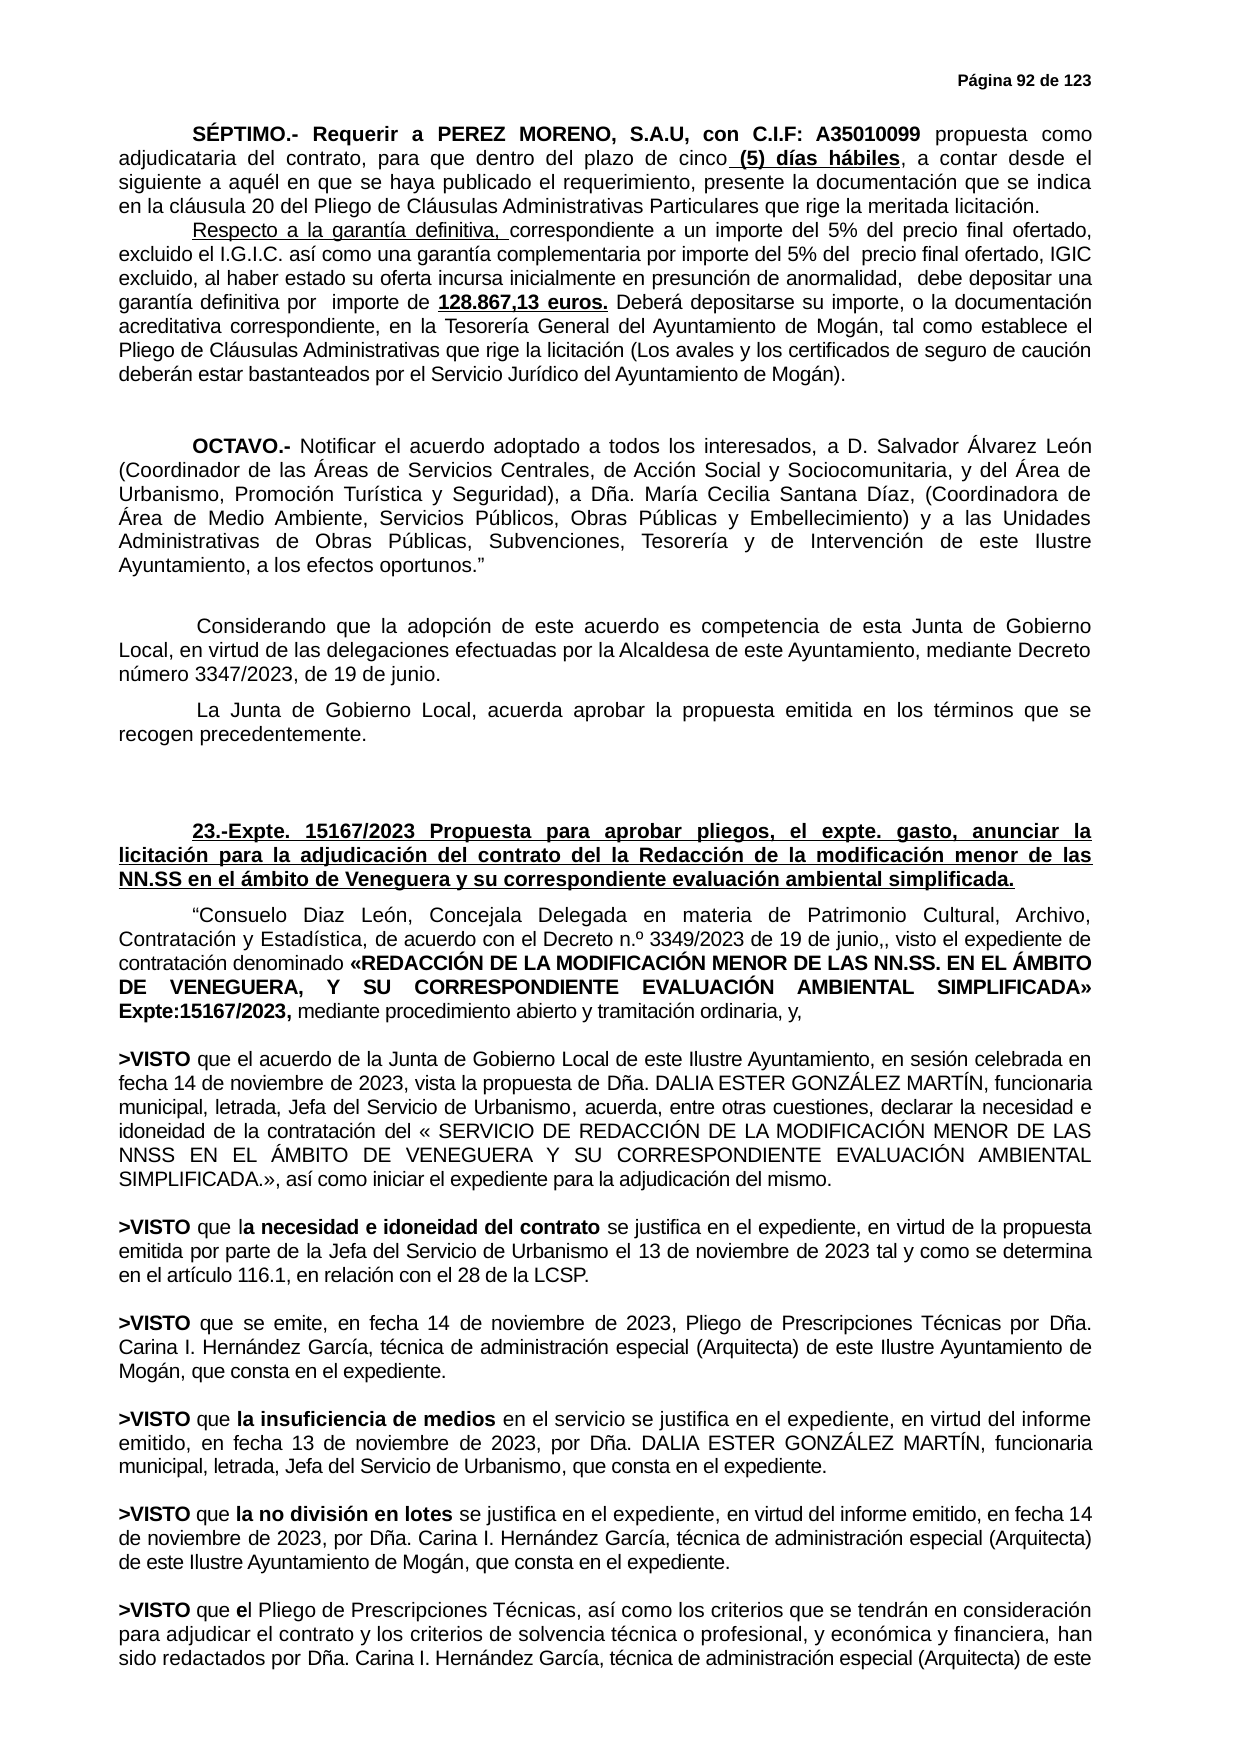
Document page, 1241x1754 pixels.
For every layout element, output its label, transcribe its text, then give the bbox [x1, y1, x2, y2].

text >VISTO que la no división en lotes se justifica en el expediente, en virtud del informe emitido, en fecha 14 de noviembre de 2023, por Dña. Carina I. Hernández García, técnica de administración especial (Arquitecta) de este Ilustre Ayuntamiento de Mogán, que consta en el expediente. [118, 1502, 1092, 1574]
text 23.-Expte. 15167/2023 Propuesta para aprobar pliegos, el expte. gasto, anunciar la licitación para la adjudicación del contrato del la Redacción de la modificación menor de las [118, 795, 1092, 864]
text Considerando que la adopción de este acuerdo es competencia de esta Junta de Gobierno Local, en virtud de las delegaciones efectuadas por la Alcaldesa de este Ayuntamiento, mediante Decreto número 3347/2023, de 19 de junio. [118, 614, 1092, 686]
text >VISTO que la necesidad e idoneidad del contrato se justifica en el expediente, en virtud de la propuesta emitida por parte de la Jefa del Servicio de Urbanismo el 13 de noviembre de 2023 tal y como se determina en el artículo 116.1, en relación con el 28 de la LCSP. [118, 1215, 1092, 1287]
text >VISTO que el acuerdo de la Junta de Gobierno Local de este Ilustre Ayuntamiento, en sesión celebrada en fecha 14 de noviembre de 2023, vista la propuesta de Dña. DALIA ESTER GONZÁLEZ MARTÍN, funcionaria municipal, letrada, Jefa del Servicio de Urbanismo, acuerda, entre otras cuestiones, declarar la necesidad e idoneidad de la contratación del « SERVICIO DE REDACCIÓN DE LA MODIFICACIÓN MENOR DE LAS NNSS EN EL ÁMBITO DE VENEGUERA Y SU CORRESPONDIENTE EVALUACIÓN AMBIENTAL SIMPLIFICADA.», así como iniciar el expediente para la adjudicación del mismo. [118, 1047, 1092, 1191]
text La Junta de Gobierno Local, acuerda aprobar la propuesta emitida en los términos que se recogen precedentemente. [118, 698, 1092, 746]
text “Consuelo Diaz León, Concejala Delegada en materia de Patrimonio Cultural, Archivo, Contratación y Estadística, de acuerdo con el Decreto n.º 3349/2023 de 19 de junio,, visto el expediente de contratación denominado «REDACCIÓN DE LA MODIFICACIÓN MENOR DE LAS NN.SS. EN EL ÁMBITO DE VENEGUERA, Y SU CORRESPONDIENTE EVALUACIÓN AMBIENTAL SIMPLIFICADA» Expte:15167/2023, mediante procedimiento abierto y tramitación ordinaria, y, [118, 903, 1092, 1023]
text NN.SS en el ámbito de Veneguera y su correspondiente evaluación ambiental simplificada. [118, 865, 1092, 891]
text >VISTO que se emite, en fecha 14 de noviembre de 2023, Pliego de Prescripciones Técnicas por Dña. Carina I. Hernández García, técnica de administración especial (Arquitecta) de este Ilustre Ayuntamiento de Mogán, que consta en el expediente. [118, 1311, 1092, 1382]
text OCTAVO.- Notificar el acuerdo adoptado a todos los interesados, a D. Salvador Álvarez León (Coordinador de las Áreas de Servicios Centrales, de Acción Social y Sociocomunitaria, y del Área de Urbanismo, Promoción Turística y Seguridad), a Dña. María Cecilia Santana Díaz, (Coordinadora de Área de Medio Ambiente, Servicios Públicos, Obras Públicas y Embellecimiento) y a las Unidades Administrativas de Obras Públicas, Subvenciones, Tesorería y de Intervención de este Ilustre Ayuntamiento, a los efectos oportunos.” [118, 433, 1092, 577]
text Respecto a la garantía definitiva, correspondiente a un importe del 5% del precio final ofertado, excluido el I.G.I.C. así como una garantía complementaria por importe del 5% del precio final ofertado, IGIC excluido, al haber estado su oferta incursa inicialmente en presunción de anormalidad, debe depositar una garantía definitiva por importe de 128.867,13 euros. Deberá depositarse su importe, o la documentación acreditativa correspondiente, en la Tesorería General del Ayuntamiento de Mogán, tal como establece el Pliego de Cláusulas Administrativas que rige la licitación (Los avales y los certificados de seguro de caución deberán estar bastanteados por el Servicio Jurídico del Ayuntamiento de Mogán). [118, 218, 1092, 386]
text >VISTO que el Pliego de Prescripciones Técnicas, así como los criterios que se tendrán en consideración para adjudicar el contrato y los criterios de solvencia técnica o profesional, y económica y financiera, han sido redactados por Dña. Carina I. Hernández García, técnica de administración especial (Arquitecta) de este [118, 1598, 1092, 1670]
text >VISTO que la insuficiencia de medios en el servicio se justifica en el expediente, en virtud del informe emitido, en fecha 13 de noviembre de 2023, por Dña. DALIA ESTER GONZÁLEZ MARTÍN, funcionaria municipal, letrada, Jefa del Servicio de Urbanismo, que consta en el expediente. [118, 1406, 1092, 1478]
text SÉPTIMO.- Requerir a PEREZ MORENO, S.A.U, con C.I.F: A35010099 propuesta como adjudicataria del contrato, para que dentro del plazo de cinco (5) días hábiles, a contar desde el siguiente a aquél en que se haya publicado el requerimiento, presente la documentación que se indica en la cláusula 20 del Pliego de Cláusulas Administrativas Particulares que rige la meritada licitación. [118, 122, 1092, 218]
